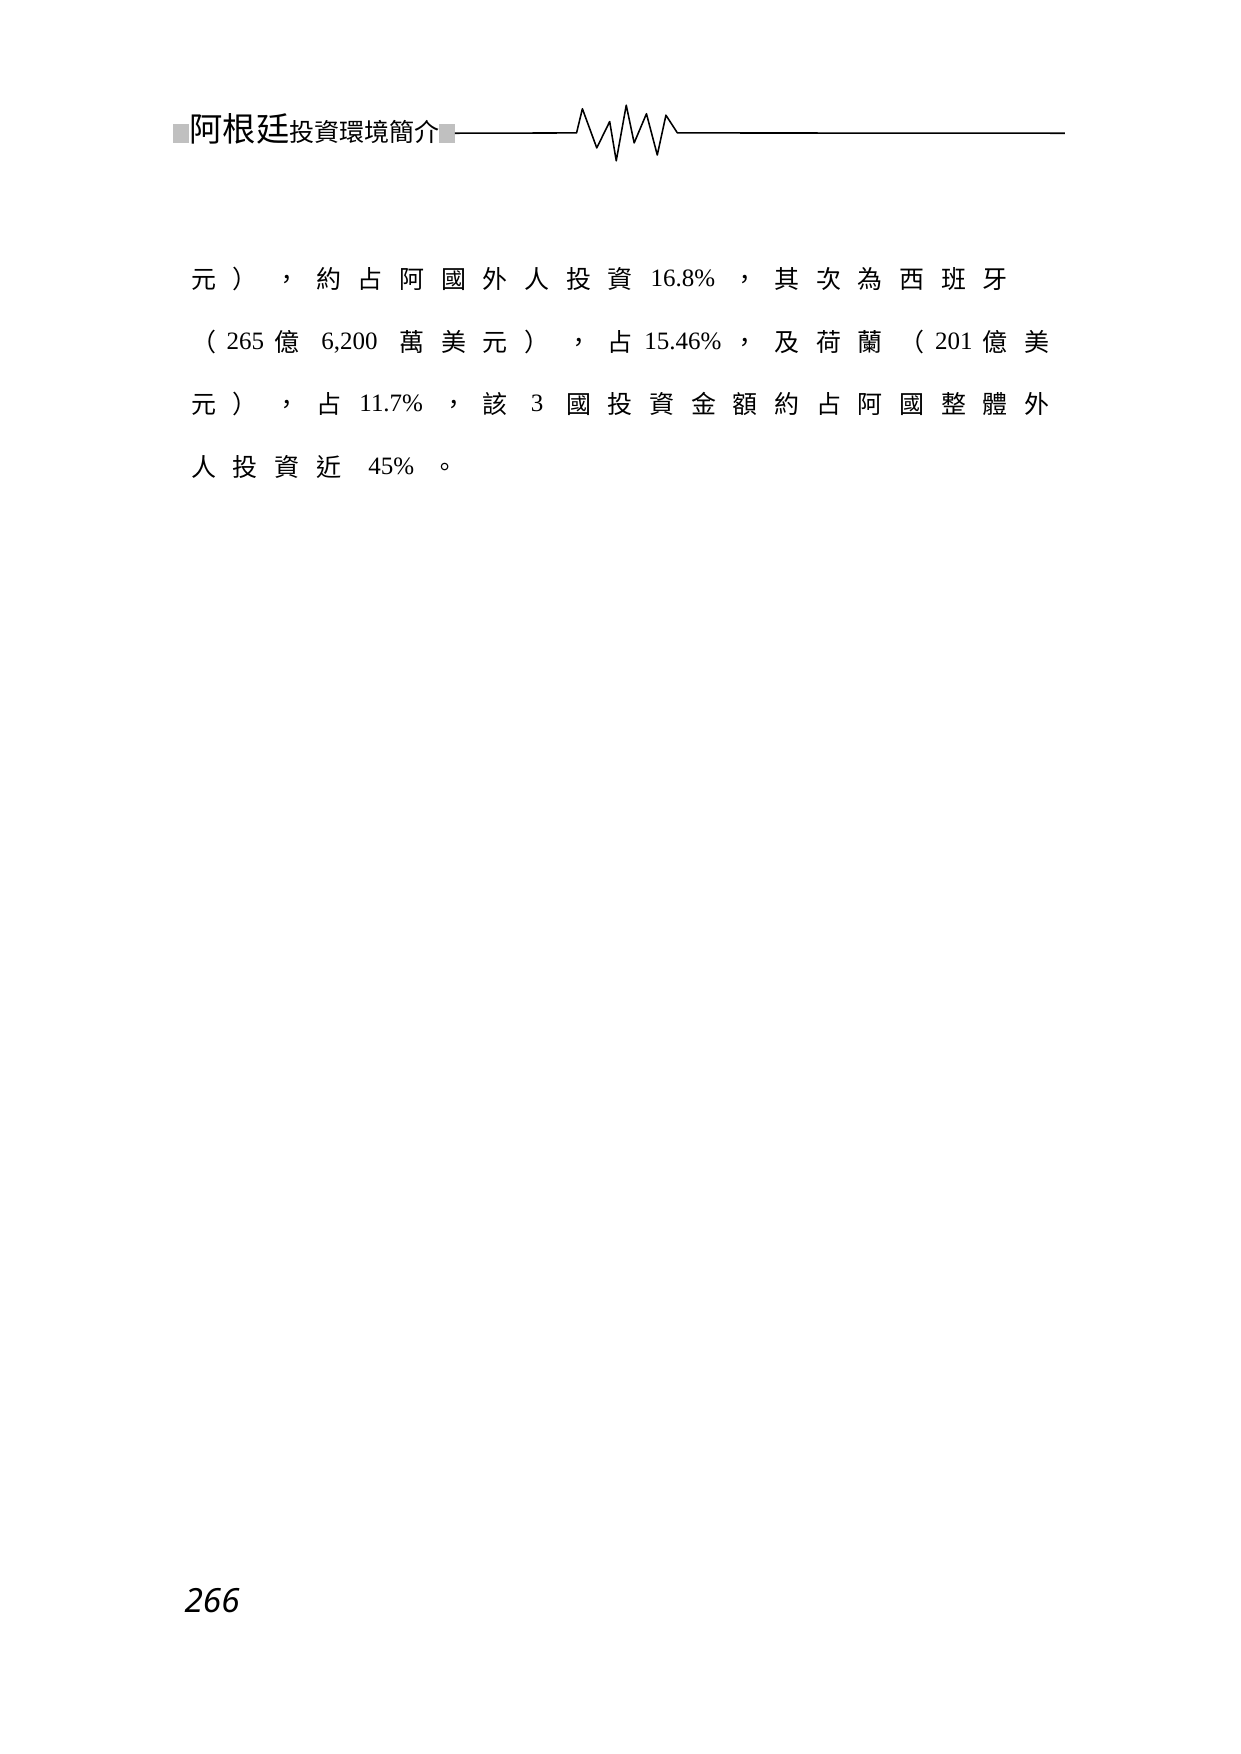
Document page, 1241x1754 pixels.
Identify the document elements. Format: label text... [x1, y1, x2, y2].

text 元），約占阿國外人投資16.8%，其次為西班牙（265億6,200萬美元），占15.46%，及荷蘭（201億美元），占11.7%，該3國投資金額約占阿國整體外人投資近45%。 [183, 236, 1058, 486]
